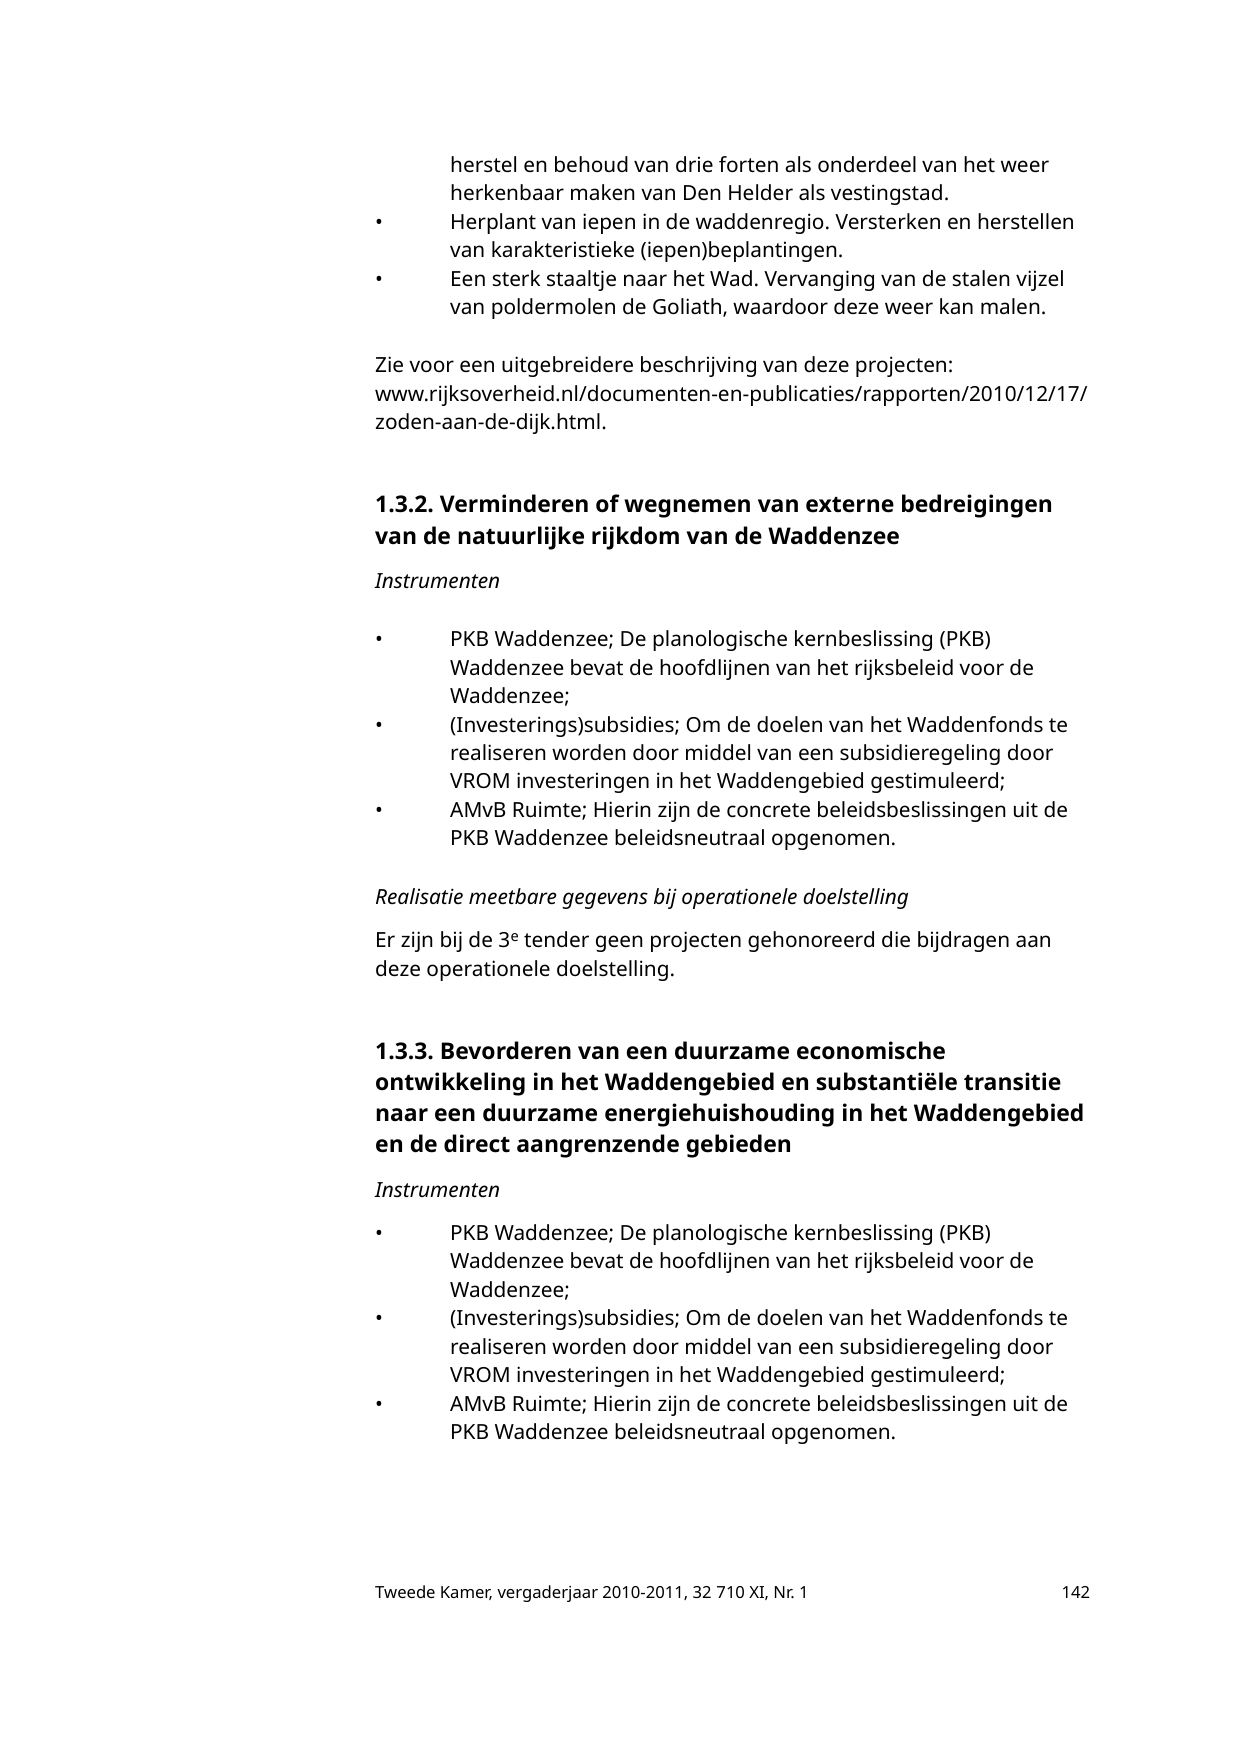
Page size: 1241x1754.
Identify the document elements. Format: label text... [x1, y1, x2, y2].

text Instrumenten [375, 1175, 1090, 1203]
list AMvB Ruimte; Hierin zijn de concrete beleidsbeslissingen uit de PKB Waddenzee beleidsneutraal opgenomen. [375, 1389, 1090, 1446]
list (Investerings)subsidies; Om de doelen van het Waddenfonds te realiseren worden door middel van een subsidieregeling door VROM investeringen in het Waddengebied gestimuleerd; [375, 1303, 1090, 1389]
list Herplant van iepen in de waddenregio. Versterken en herstellen van karakteristieke (iepen)beplantingen. [375, 207, 1090, 264]
list (Investerings)subsidies; Om de doelen van het Waddenfonds te realiseren worden door middel van een subsidieregeling door VROM investeringen in het Waddengebied gestimuleerd; [375, 710, 1090, 795]
subtitle 1.3.2. Verminderen of wegnemen van externe bedreigingen van de natuurlijke rijkdom van de Waddenzee [375, 488, 1090, 551]
list AMvB Ruimte; Hierin zijn de concrete beleidsbeslissingen uit de PKB Waddenzee beleidsneutraal opgenomen. [375, 795, 1090, 852]
text Instrumenten [375, 566, 1090, 594]
subtitle 1.3.3. Bevorderen van een duurzame economische ontwikkeling in het Waddengebied en substantiële transitie naar een duurzame energiehuishouding in het Waddengebied en de direct aangrenzende gebieden [375, 1035, 1090, 1160]
list Een sterk staaltje naar het Wad. Vervanging van de stalen vijzel van poldermolen de Goliath, waardoor deze weer kan malen. [375, 264, 1090, 321]
list herstel en behoud van drie forten als onderdeel van het weer herkenbaar maken van Den Helder als vestingstad. [375, 150, 1090, 207]
list PKB Waddenzee; De planologische kernbeslissing (PKB) Waddenzee bevat de hoofdlijnen van het rijksbeleid voor de Waddenzee; [375, 624, 1090, 710]
list PKB Waddenzee; De planologische kernbeslissing (PKB) Waddenzee bevat de hoofdlijnen van het rijksbeleid voor de Waddenzee; [375, 1218, 1090, 1303]
text Zie voor een uitgebreidere beschrijving van deze projecten: www.rijksoverheid.nl/documenten-en-publicaties/rapporten/2010/12/17/zoden-aan-de-dijk.html. [375, 351, 1090, 436]
text Realisatie meetbare gegevens bij operationele doelstelling [375, 882, 1090, 910]
text Er zijn bij de 3e tender geen projecten gehonoreerd die bijdragen aan deze operationele doelstelling. [375, 925, 1090, 982]
